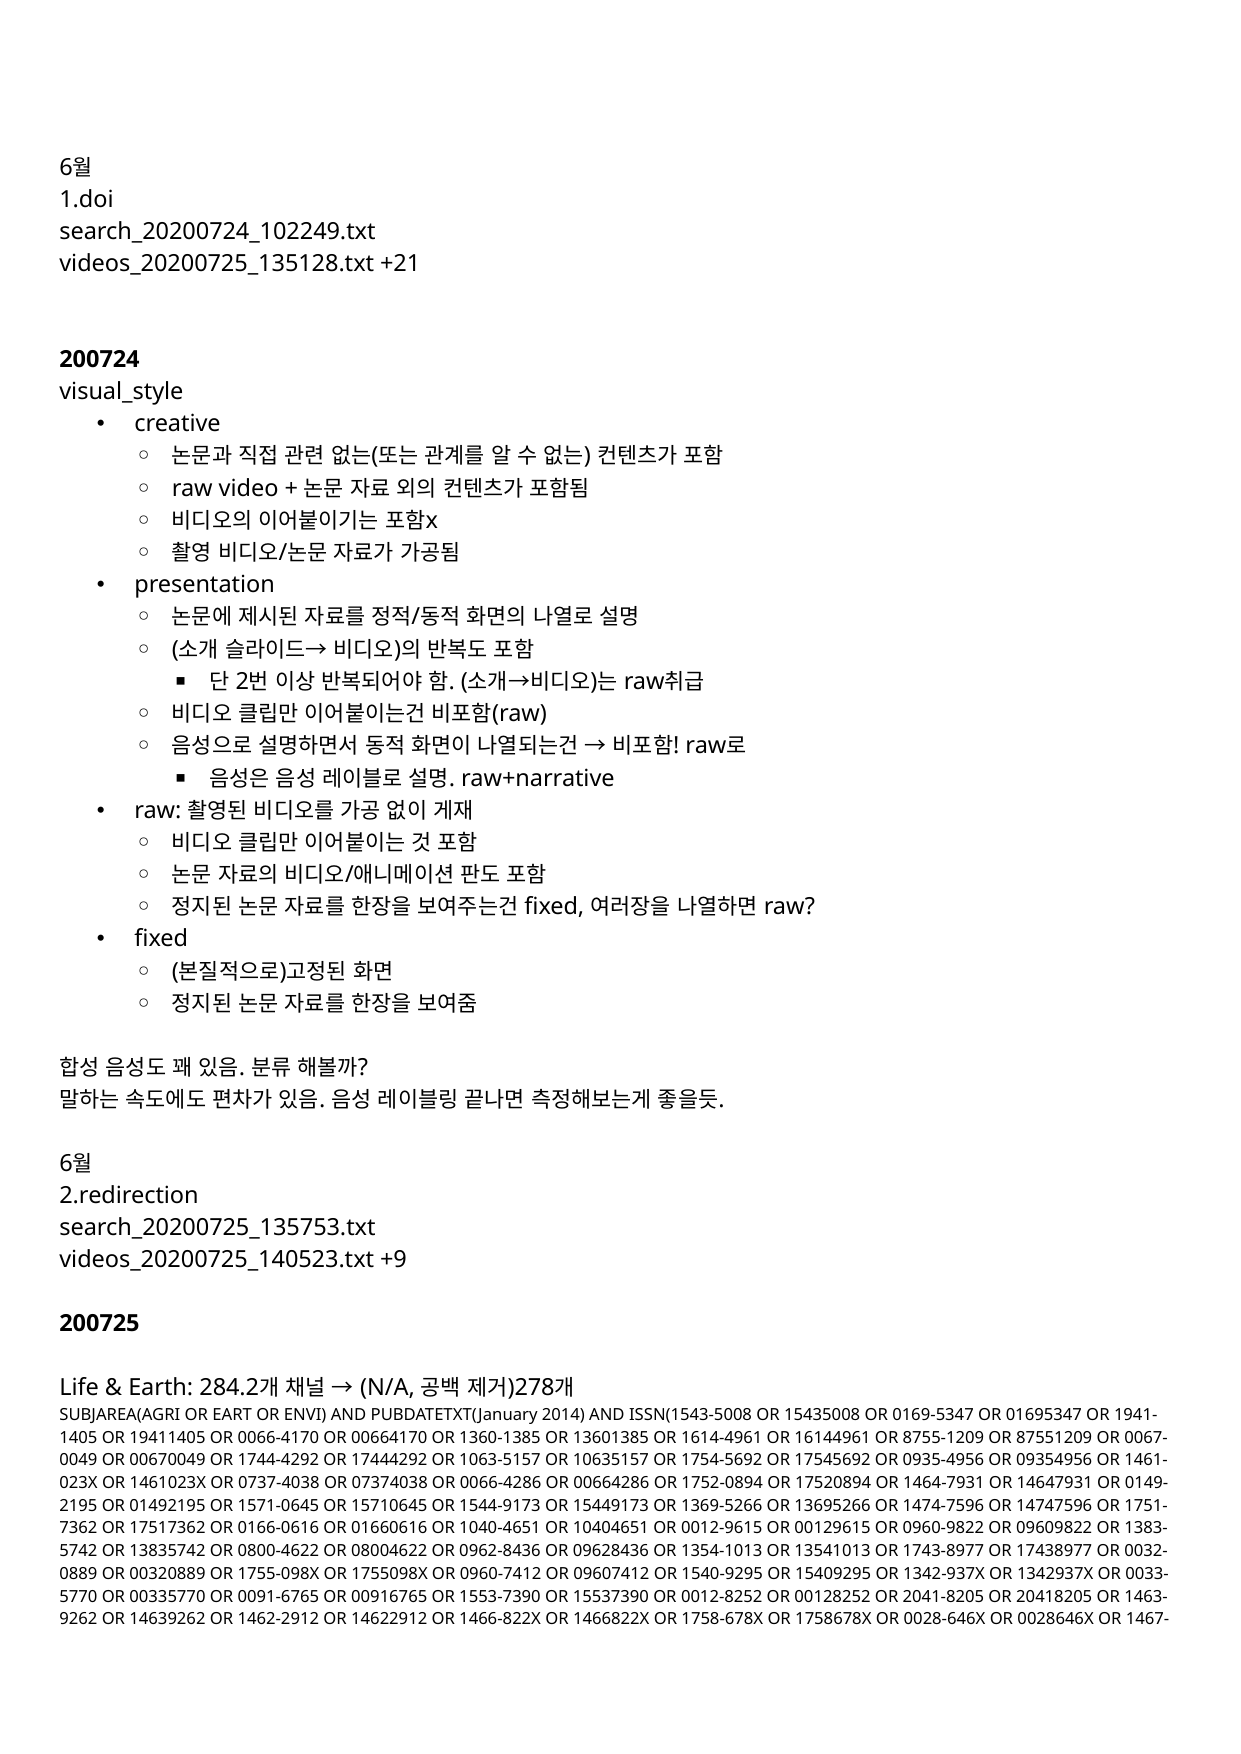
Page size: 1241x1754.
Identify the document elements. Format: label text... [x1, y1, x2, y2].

list 음성은 음성 레이블로 설명. raw+narrative [172, 761, 1181, 793]
list 비디오의 이어붙이기는 포함x [134, 503, 1181, 535]
list 논문에 제시된 자료를 정적/동적 화면의 나열로 설명 [134, 599, 1181, 632]
list 비디오 클립만 이어붙이는 것 포함 [134, 825, 1181, 857]
list 논문과 직접 관련 없는(또는 관계를 알 수 없는) 컨텐츠가 포함 [134, 438, 1181, 471]
text 합성 음성도 꽤 있음. 분류 해볼까? [59, 1049, 1181, 1082]
text search_20200724_102249.txt [59, 214, 1181, 246]
list 음성으로 설명하면서 동적 화면이 나열되는건 → 비포함! raw로 [134, 728, 1181, 761]
text search_20200725_135753.txt [59, 1210, 1181, 1242]
text 말하는 속도에도 편차가 있음. 음성 레이블링 끝나면 측정해보는게 좋을듯. [59, 1082, 1181, 1114]
text 2.redirection [59, 1178, 1181, 1210]
list 정지된 논문 자료를 한장을 보여주는건 fixed, 여러장을 나열하면 raw? [134, 889, 1181, 922]
list 비디오 클립만 이어붙이는건 비포함(raw) [134, 696, 1181, 728]
text visual_style [59, 374, 1181, 406]
list 단 2번 이상 반복되어야 함. (소개→비디오)는 raw취급 [172, 664, 1181, 696]
list 촬영 비디오/논문 자료가 가공됨 [134, 535, 1181, 567]
list raw: 촬영된 비디오를 가공 없이 게재 [97, 793, 1181, 825]
text 200724 [59, 342, 1181, 374]
list raw video + 논문 자료 외의 컨텐츠가 포함됨 [134, 471, 1181, 503]
list presentation [97, 567, 1181, 599]
list fixed [97, 922, 1181, 954]
text Life & Earth: 284.2개 채널 → (N/A, 공백 제거)278개 [59, 1370, 1181, 1403]
list 논문 자료의 비디오/애니메이션 판도 포함 [134, 857, 1181, 889]
text SUBJAREA(AGRI OR EART OR ENVI) AND PUBDATETXT(January 2014) AND ISSN(1543-5008 OR 15435008 OR 0169-5347 OR 01695347 OR 1941-1405 OR 19411405 OR 0066-4170 OR 00664170 OR 1360-1385 OR 13601385 OR 1614-4961 OR 16144961 OR 8755-1209 OR 87551209 OR 0067-0049 OR 00670049 OR 1744-4292 OR 17444292 OR 1063-5157 OR 10635157 OR 1754-5692 OR 17545692 OR 0935-4956 OR 09354956 OR 1461-023X OR 1461023X OR 0737-4038 OR 07374038 OR 0066-4286 OR 00664286 OR 1752-0894 OR 17520894 OR 1464-7931 OR 14647931 OR 0149-2195 OR 01492195 OR 1571-0645 OR 15710645 OR 1544-9173 OR 15449173 OR 1369-5266 OR 13695266 OR 1474-7596 OR 14747596 OR 1751-7362 OR 17517362 OR 0166-0616 OR 01660616 OR 1040-4651 OR 10404651 OR 0012-9615 OR 00129615 OR 0960-9822 OR 09609822 OR 1383-5742 OR 13835742 OR 0800-4622 OR 08004622 OR 0962-8436 OR 09628436 OR 1354-1013 OR 13541013 OR 1743-8977 OR 17438977 OR 0032-0889 OR 00320889 OR 1755-098X OR 1755098X OR 0960-7412 OR 09607412 OR 1540-9295 OR 15409295 OR 1342-937X OR 1342937X OR 0033-5770 OR 00335770 OR 0091-6765 OR 00916765 OR 1553-7390 OR 15537390 OR 0012-8252 OR 00128252 OR 2041-8205 OR 20418205 OR 1463-9262 OR 14639262 OR 1462-2912 OR 14622912 OR 1466-822X OR 1466822X OR 1758-678X OR 1758678X OR 0028-646X OR 0028646X OR 1467- [59, 1403, 1181, 1630]
text videos_20200725_135128.txt +21 [59, 246, 1181, 278]
text 200725 [59, 1306, 1181, 1338]
list creative [97, 406, 1181, 438]
list (본질적으로)고정된 화면 [134, 954, 1181, 986]
list (소개 슬라이드→ 비디오)의 반복도 포함 [134, 632, 1181, 664]
text 6월 [59, 1146, 1181, 1178]
text videos_20200725_140523.txt +9 [59, 1242, 1181, 1274]
text 1.doi [59, 182, 1181, 214]
list 정지된 논문 자료를 한장을 보여줌 [134, 986, 1181, 1018]
text 6월 [59, 150, 1181, 182]
